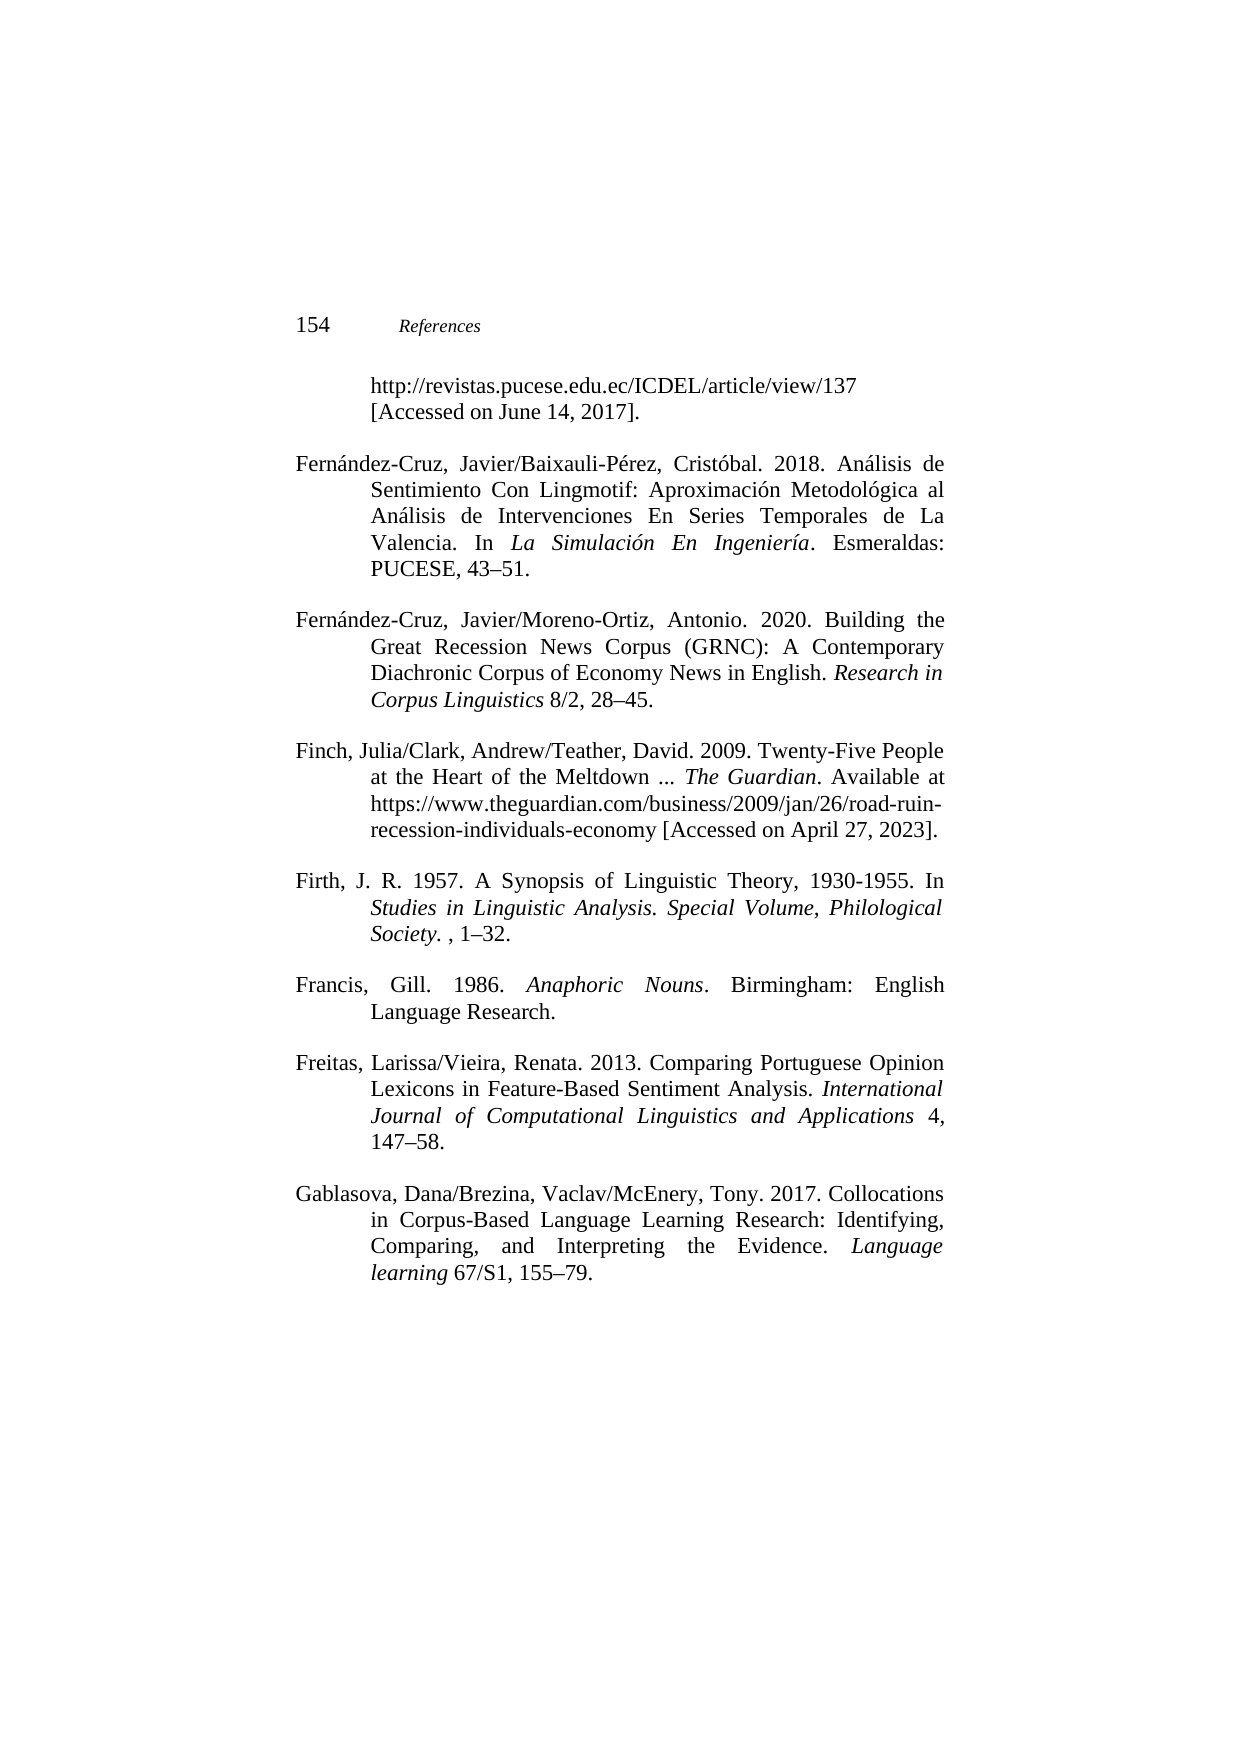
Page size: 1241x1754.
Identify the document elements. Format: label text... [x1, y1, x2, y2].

text http://revistas.pucese.edu.ec/ICDEL/article/view/137 [Accessed on June 14, 2017]. [295, 372, 945, 425]
text Francis, Gill. 1986. Anaphoric Nouns. Birmingham: English Language Research. [295, 971, 945, 1024]
text Firth, J. R. 1957. A Synopsis of Linguistic Theory, 1930-1955. In Studies in Linguistic Analysis. Special Volume, Philological Society. , 1–32. [295, 867, 945, 946]
text Fernández-Cruz, Javier/Baixauli-Pérez, Cristóbal. 2018. Análisis de Sentimiento Con Lingmotif: Aproximación Metodológica al Análisis de Intervenciones En Series Temporales de La Valencia. In La Simulación En Ingeniería. Esmeraldas: PUCESE, 43–51. [295, 450, 945, 582]
text Freitas, Larissa/Vieira, Renata. 2013. Comparing Portuguese Opinion Lexicons in Feature-Based Sentiment Analysis. International Journal of Computational Linguistics and Applications 4, 147–58. [295, 1049, 945, 1154]
text Gablasova, Dana/Brezina, Vaclav/McEnery, Tony. 2017. Collocations in Corpus-Based Language Learning Research: Identifying, Comparing, and Interpreting the Evidence. Language learning 67/S1, 155–79. [295, 1179, 945, 1285]
text Fernández-Cruz, Javier/Moreno-Ortiz, Antonio. 2020. Building the Great Recession News Corpus (GRNC): A Contemporary Diachronic Corpus of Economy News in English. Research in Corpus Linguistics 8/2, 28–45. [295, 607, 945, 712]
text Finch, Julia/Clark, Andrew/Teather, David. 2009. Twenty-Five People at the Heart of the Meltdown ... The Guardian. Available at https://www.theguardian.com/business/2009/jan/26/road-ruin-recession-individuals-economy [Accessed on April 27, 2023]. [295, 737, 945, 842]
